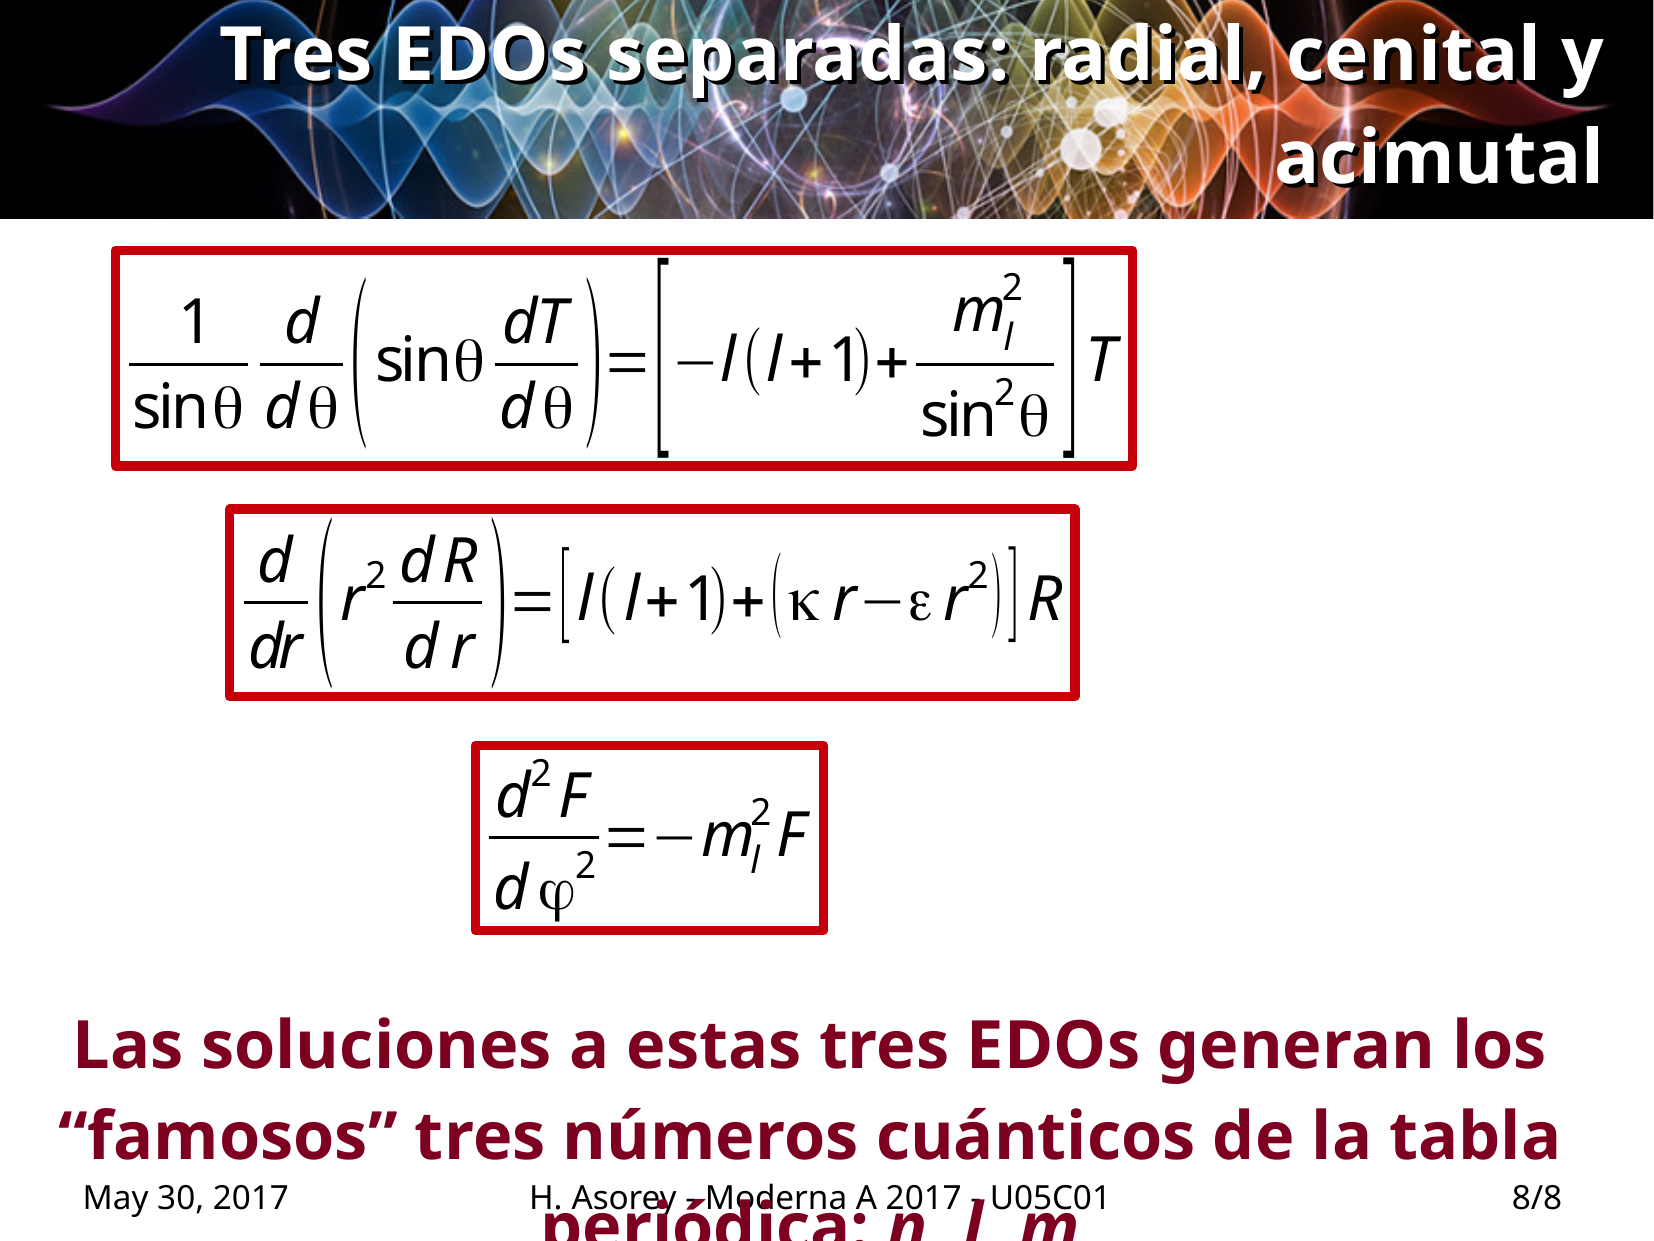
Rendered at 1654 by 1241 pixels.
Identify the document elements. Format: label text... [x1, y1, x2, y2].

text_box Las soluciones a estas tres EDOs generan los “famosos” tres números cuánticos de la tabla periódica: n, l, m [0, 990, 1621, 1168]
picture [0, 0, 1654, 219]
chart [120, 255, 1128, 462]
chart [480, 750, 819, 926]
chart [234, 513, 1071, 692]
title Tres EDOs separadas: radial, cenital y acimutal [45, 15, 1606, 191]
